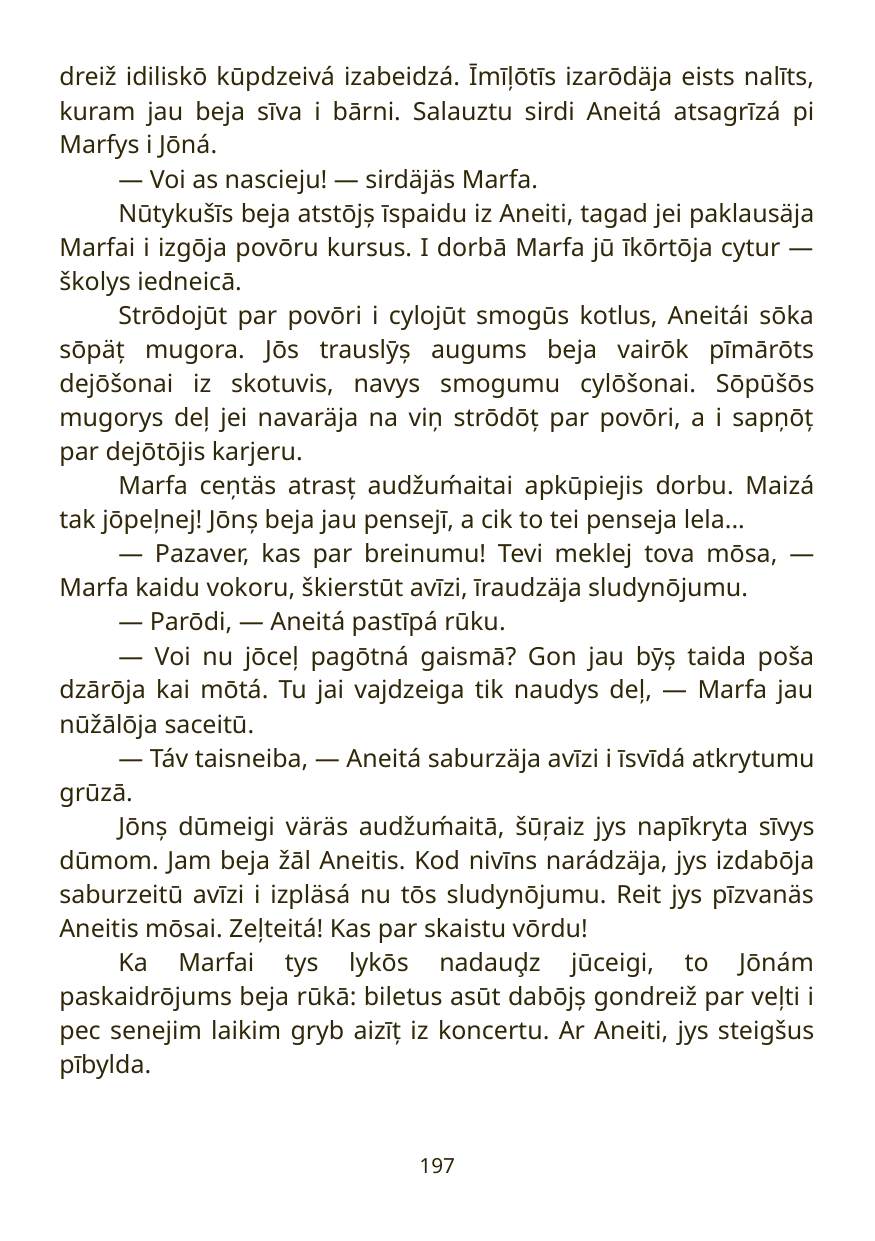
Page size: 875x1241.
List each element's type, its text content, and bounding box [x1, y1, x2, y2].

text — Voi nu jōceļ pagōtná gaismā? Gon jau bȳș taida poša dzārōja kai mōtá. Tu jai vajdzeiga tik naudys deļ, — Marfa jau nūžālōja saceitū. [59, 638, 815, 740]
text Nūtykušīs beja atstōjș īspaidu iz Aneiti, tagad jei paklausäja Marfai i izgōja povōru kursus. I dorbā Marfa jū īkōrtōja cytur — školys iedneicā. [59, 195, 815, 297]
text — Parōdi, — Aneitá pastīpá rūku. [59, 604, 815, 638]
text — Voi as nascieju! — sirdäjäs Marfa. [59, 161, 815, 195]
text — Pazaver, kas par breinumu! Tevi meklej tova mōsa, — Marfa kaidu vokoru, škierstūt avīzi, īraudzäja sludynōjumu. [59, 536, 815, 604]
text Jōnș dūmeigi väräs audžuḿaitā, šūŗaiz jys napīkryta sīvys dūmom. Jam beja žāl Aneitis. Kod nivīns narádzäja, jys izdabōja saburzeitū avīzi i izpläsá nu tōs sludynōjumu. Reit jys pīzvanäs Aneitis mōsai. Zeļteitá! Kas par skaistu vōrdu! [59, 808, 815, 945]
text Ka Marfai tys lykōs nadauḑz jūceigi, to Jōnám paskaidrōjums beja rūkā: biletus asūt dabōjș gondreiž par veļti i pec senejim laikim gryb aizīț iz koncertu. Ar Aneiti, jys steigšus pībylda. [59, 945, 815, 1081]
text Strōdojūt par povōri i cylojūt smogūs kotlus, Aneitái sōka sōpäț mugora. Jōs trauslȳș augums beja vairōk pīmārōts dejōšonai iz skotuvis, navys smogumu cylōšonai. Sōpūšōs mugorys deļ jei navaräja na viņ strōdōț par povōri, a i sapņōț par dejōtōjis karjeru. [59, 297, 815, 468]
text — Táv taisneiba, — Aneitá saburzäja avīzi i īsvīdá atkrytumu grūzā. [59, 740, 815, 808]
text Marfa ceņtäs atrasț audžuḿaitai apkūpiejis dorbu. Maizá tak jōpeļnej! Jōnș beja jau pensejī, a cik to tei penseja lela... [59, 468, 815, 536]
text dreiž idiliskō kūpdzeivá izabeidzá. Īmīļōtīs izarōdäja eists nalīts, kuram jau beja sīva i bārni. Salauztu sirdi Aneitá atsagrīzá pi Marfys i Jōná. [59, 59, 815, 161]
